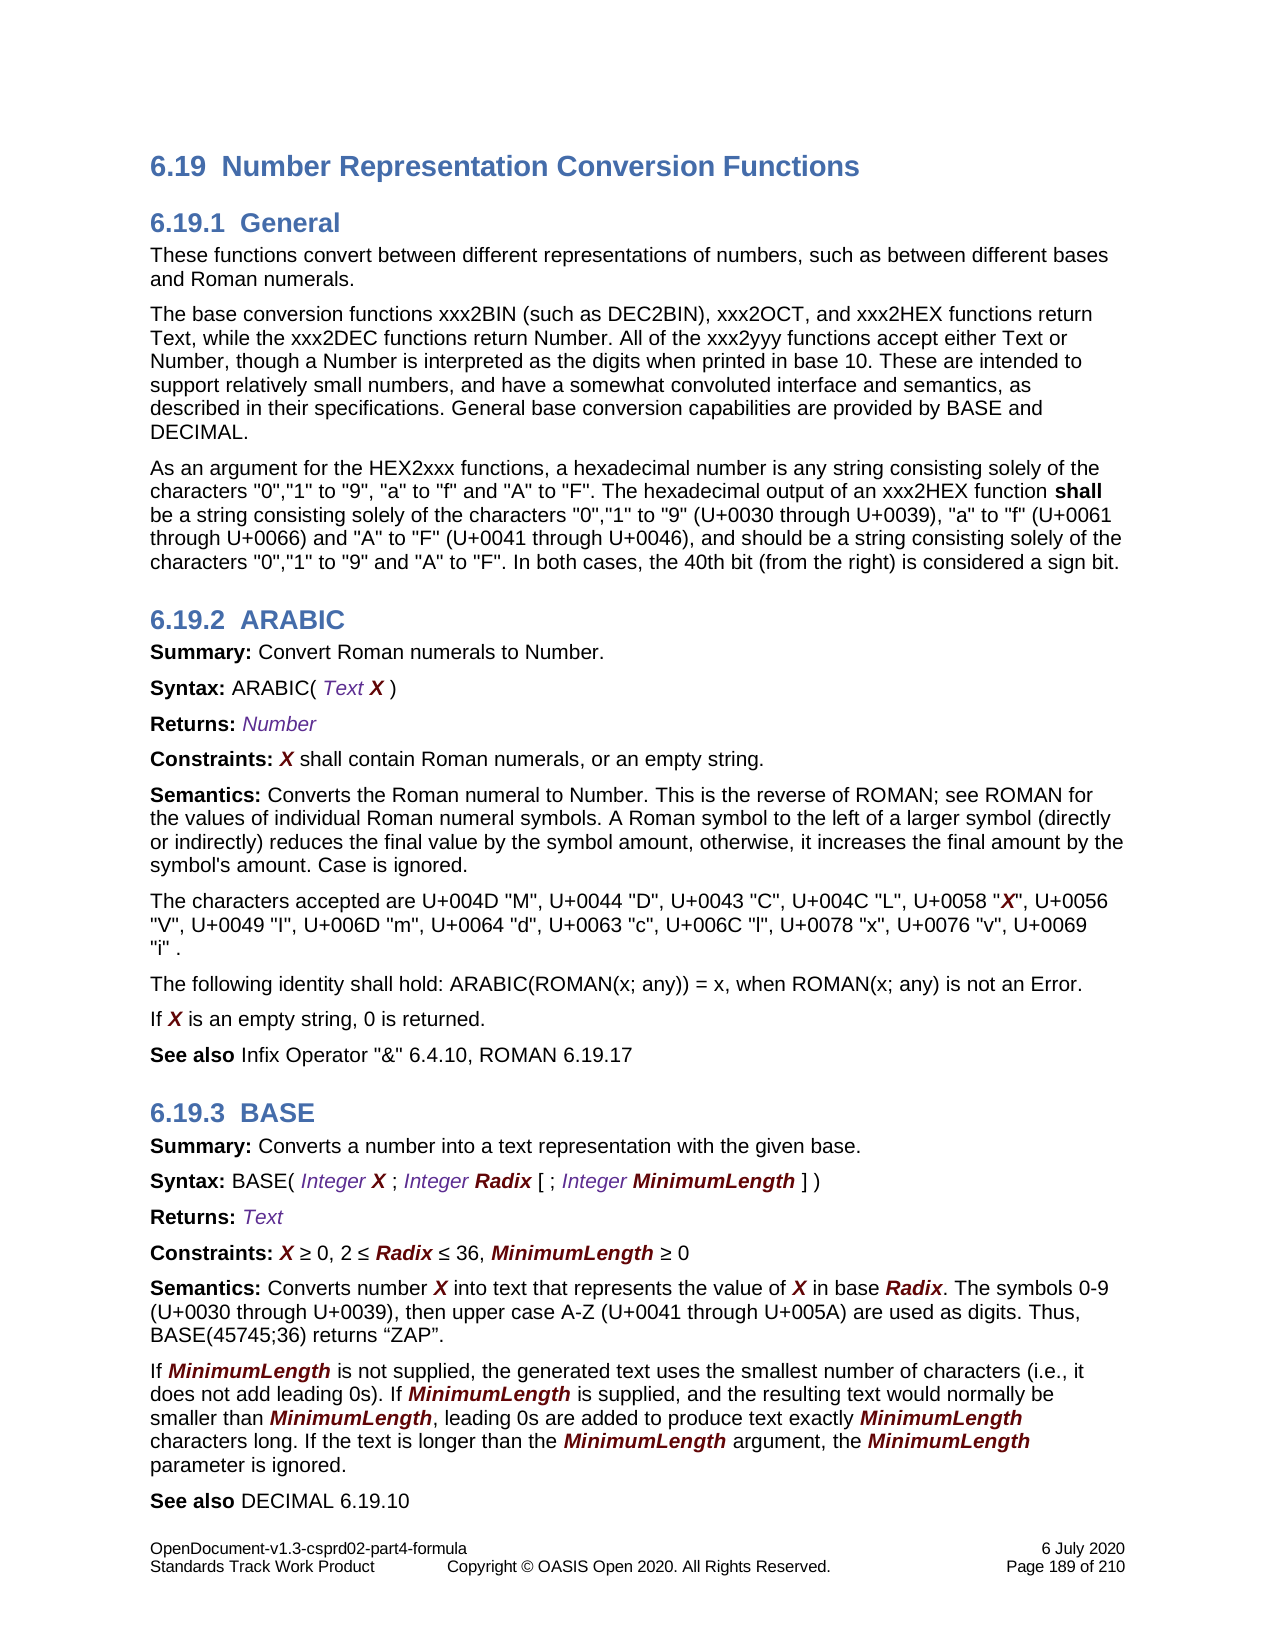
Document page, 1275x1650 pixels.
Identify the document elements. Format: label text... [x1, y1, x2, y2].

text Syntax: ARABIC( Text X ) [150, 676, 1125, 700]
text As an argument for the HEX2xxx functions, a hexadecimal number is any string consisting solely of the characters "0","1" to "9", "a" to "f" and "A" to "F". The hexadecimal output of an xxx2HEX function shall be a string consisting solely of the characters "0","1" to "9" (U+0030 through U+0039), "a" to "f" (U+0061 through U+0066) and "A" to "F" (U+0041 through U+0046), and should be a string consisting solely of the characters "0","1" to "9" and "A" to "F". In both cases, the 40th bit (from the right) is considered a sign bit. [150, 456, 1125, 574]
text Constraints: X shall contain Roman numerals, or an empty string. [150, 748, 1125, 771]
text These functions convert between different representations of numbers, such as between different bases and Roman numerals. [150, 243, 1125, 291]
text Syntax: BASE( Integer X ; Integer Radix [ ; Integer MinimumLength ] ) [150, 1170, 1125, 1193]
text If X is an empty string, 0 is returned. [150, 1008, 1125, 1031]
text Constraints: X ≥ 0, 2 ≤ Radix ≤ 36, MinimumLength ≥ 0 [150, 1241, 1125, 1264]
text The following identity shall hold: ARABIC(ROMAN(x; any)) = x, when ROMAN(x; any) is not an Error. [150, 972, 1125, 996]
subtitle ARABIC [150, 605, 1125, 635]
text Returns: Text [150, 1205, 1125, 1229]
text See also DECIMAL 6.19.10 [150, 1489, 1125, 1513]
text Returns: Number [150, 712, 1125, 736]
text The base conversion functions xxx2BIN (such as DEC2BIN), xxx2OCT, and xxx2HEX functions return Text, while the xxx2DEC functions return Number. All of the xxx2yyy functions accept either Text or Number, though a Number is interpreted as the digits when printed in base 10. These are intended to support relatively small numbers, and have a somewhat convoluted interface and semantics, as described in their specifications. General base conversion capabilities are provided by BASE and DECIMAL. [150, 303, 1125, 444]
text Summary: Convert Roman numerals to Number. [150, 641, 1125, 664]
text Semantics: Converts number X into text that represents the value of X in base Radix. The symbols 0-9 (U+0030 through U+0039), then upper case A-Z (U+0041 through U+005A) are used as digits. Thus, BASE(45745;36) returns “ZAP”. [150, 1277, 1125, 1347]
subtitle Number Representation Conversion Functions [150, 150, 1125, 182]
text See also Infix Operator "&" 6.4.10, ROMAN 6.19.17 [150, 1043, 1125, 1067]
text If MinimumLength is not supplied, the generated text uses the smallest number of characters (i.e., it does not add leading 0s). If MinimumLength is supplied, and the resulting text would normally be smaller than MinimumLength, leading 0s are added to produce text exactly MinimumLength characters long. If the text is longer than the MinimumLength argument, the MinimumLength parameter is ignored. [150, 1359, 1125, 1477]
subtitle General [150, 207, 1125, 237]
text Summary: Converts a number into a text representation with the given base. [150, 1134, 1125, 1158]
text Semantics: Converts the Roman numeral to Number. This is the reverse of ROMAN; see ROMAN for the values of individual Roman numeral symbols. A Roman symbol to the left of a larger symbol (directly or indirectly) reduces the final value by the symbol amount, otherwise, it increases the final amount by the symbol's amount. Case is ignored. [150, 783, 1125, 877]
subtitle BASE [150, 1098, 1125, 1128]
text The characters accepted are U+004D "M", U+0044 "D", U+0043 "C", U+004C "L", U+0058 "X", U+0056 "V", U+0049 "I", U+006D "m", U+0064 "d", U+0063 "c", U+006C "l", U+0078 "x", U+0076 "v", U+0069 "i" . [150, 889, 1125, 960]
